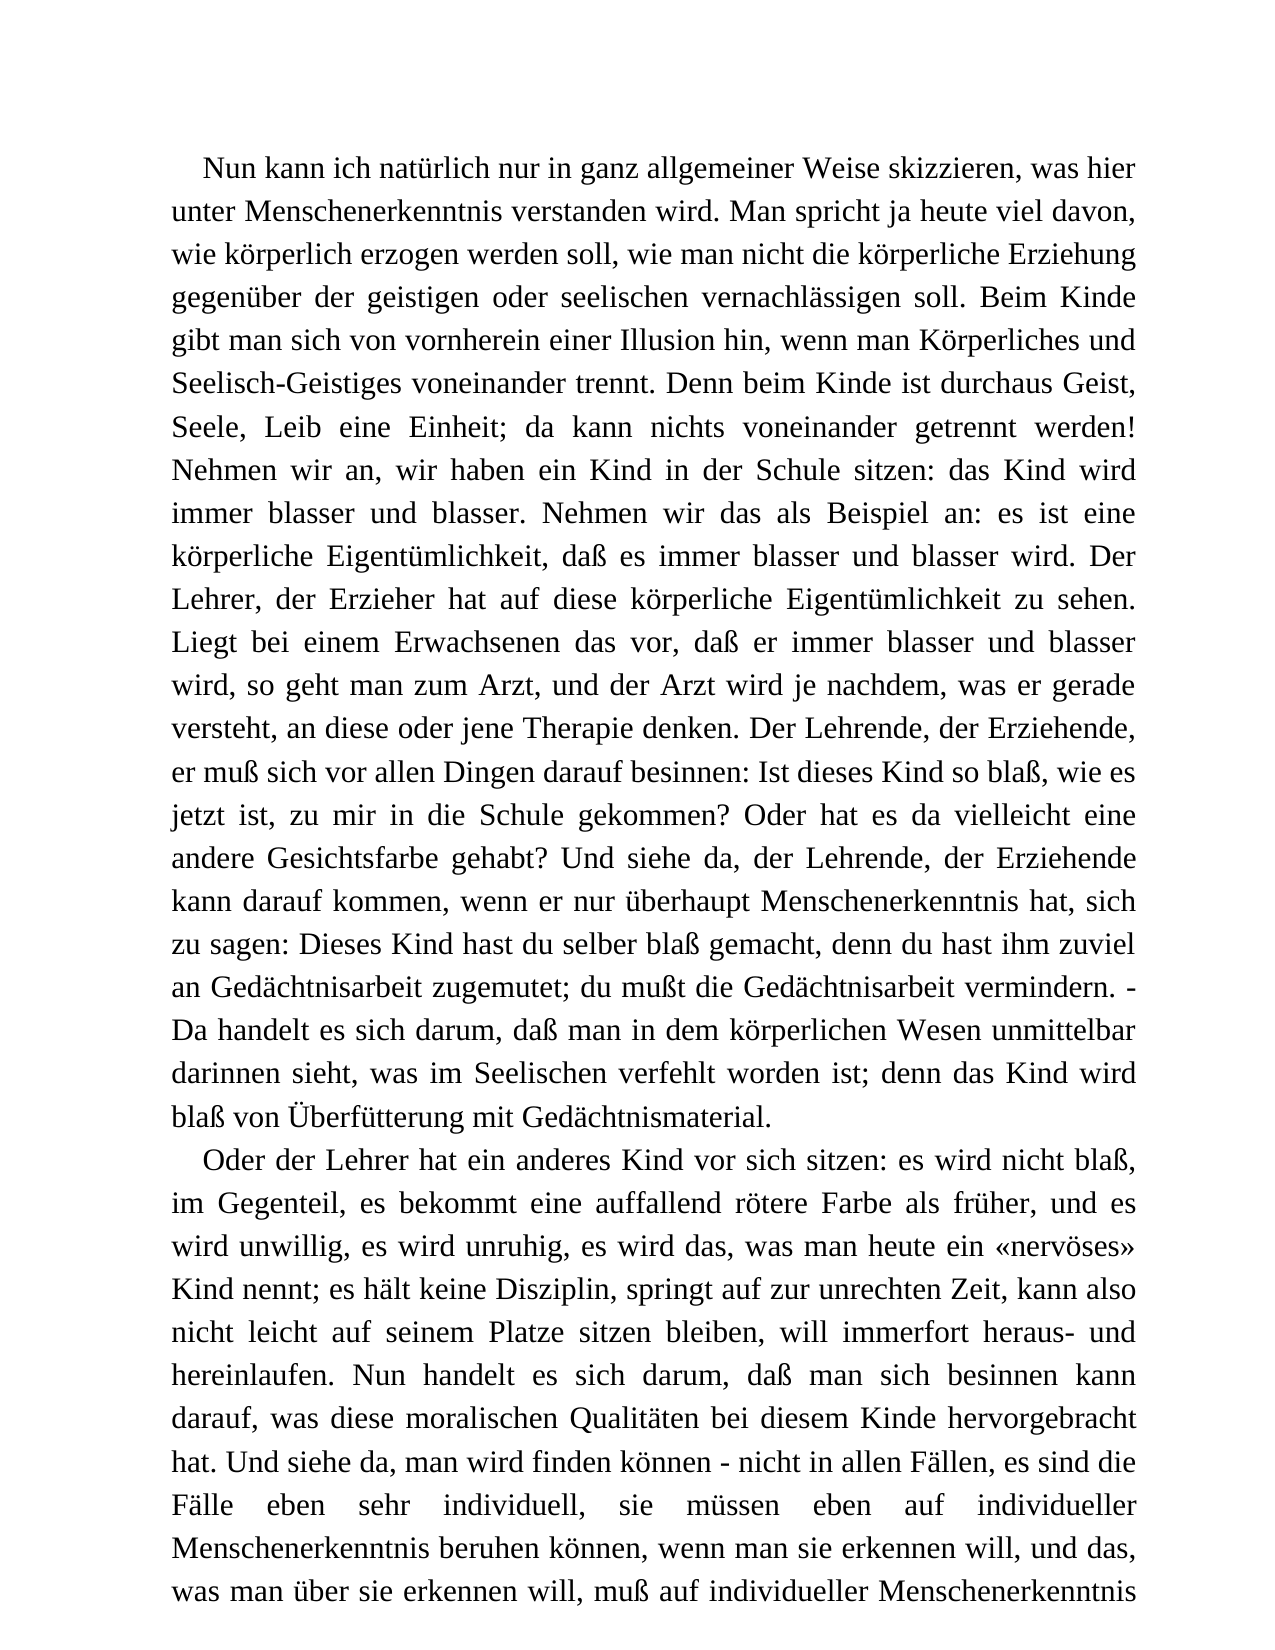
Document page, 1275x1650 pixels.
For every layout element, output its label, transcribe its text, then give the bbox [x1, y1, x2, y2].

text Oder der Lehrer hat ein anderes Kind vor sich sitzen: es wird nicht blaß, im Gegenteil, es bekommt eine auffallend rötere Farbe als früher, und es wird unwillig, es wird unruhig, es wird das, was man heute ein «nervöses» Kind nennt; es hält keine Disziplin, springt auf zur unrechten Zeit, kann also nicht leicht auf seinem Platze sitzen bleiben, will immerfort heraus- und hereinlaufen. Nun handelt es sich darum, daß man sich besinnen kann darauf, was diese moralischen Qualitäten bei diesem Kinde hervorgebracht hat. Und siehe da, man wird finden können - nicht in allen Fällen, es sind die Fälle eben sehr individuell, sie müssen eben auf individueller Menschenerkenntnis beruhen können, wenn man sie erkennen will, und das, was man über sie erkennen will, muß auf individueller Menschenerkenntnis [171, 1141, 1137, 1608]
text Nun kann ich natürlich nur in ganz allgemeiner Weise skizzieren, was hier unter Menschenerkenntnis verstanden wird. Man spricht ja heute viel davon, wie körperlich erzogen werden soll, wie man nicht die körperliche Erziehung gegenüber der geistigen oder seelischen vernachlässigen soll. Beim Kinde gibt man sich von vornherein einer Illusion hin, wenn man Körperliches und Seelisch-Geistiges voneinander trennt. Denn beim Kinde ist durchaus Geist, Seele, Leib eine Einheit; da kann nichts voneinander getrennt werden! Nehmen wir an, wir haben ein Kind in der Schule sitzen: das Kind wird immer blasser und blasser. Nehmen wir das als Beispiel an: es ist eine körperliche Eigentümlichkeit, daß es immer blasser und blasser wird. Der Lehrer, der Erzieher hat auf diese körperliche Eigentümlichkeit zu sehen. Liegt bei einem Erwachsenen das vor, daß er immer blasser und blasser wird, so geht man zum Arzt, und der Arzt wird je nachdem, was er gerade versteht, an diese oder jene Therapie denken. Der Lehrende, der Erziehende, er muß sich vor allen Dingen darauf besinnen: Ist dieses Kind so blaß, wie es jetzt ist, zu mir in die Schule gekommen? Oder hat es da vielleicht eine andere Gesichtsfarbe gehabt? Und siehe da, der Lehrende, der Erziehende kann darauf kommen, wenn er nur überhaupt Menschenerkenntnis hat, sich zu sagen: Dieses Kind hast du selber blaß gemacht, denn du hast ihm zuviel an Gedächtnisarbeit zugemutet; du mußt die Gedächtnisarbeit vermindern. - Da handelt es sich darum, daß man in dem körperlichen Wesen unmittelbar darinnen sieht, was im Seelischen verfehlt worden ist; denn das Kind wird blaß von Überfütterung mit Gedächtnismaterial. [171, 149, 1137, 1134]
